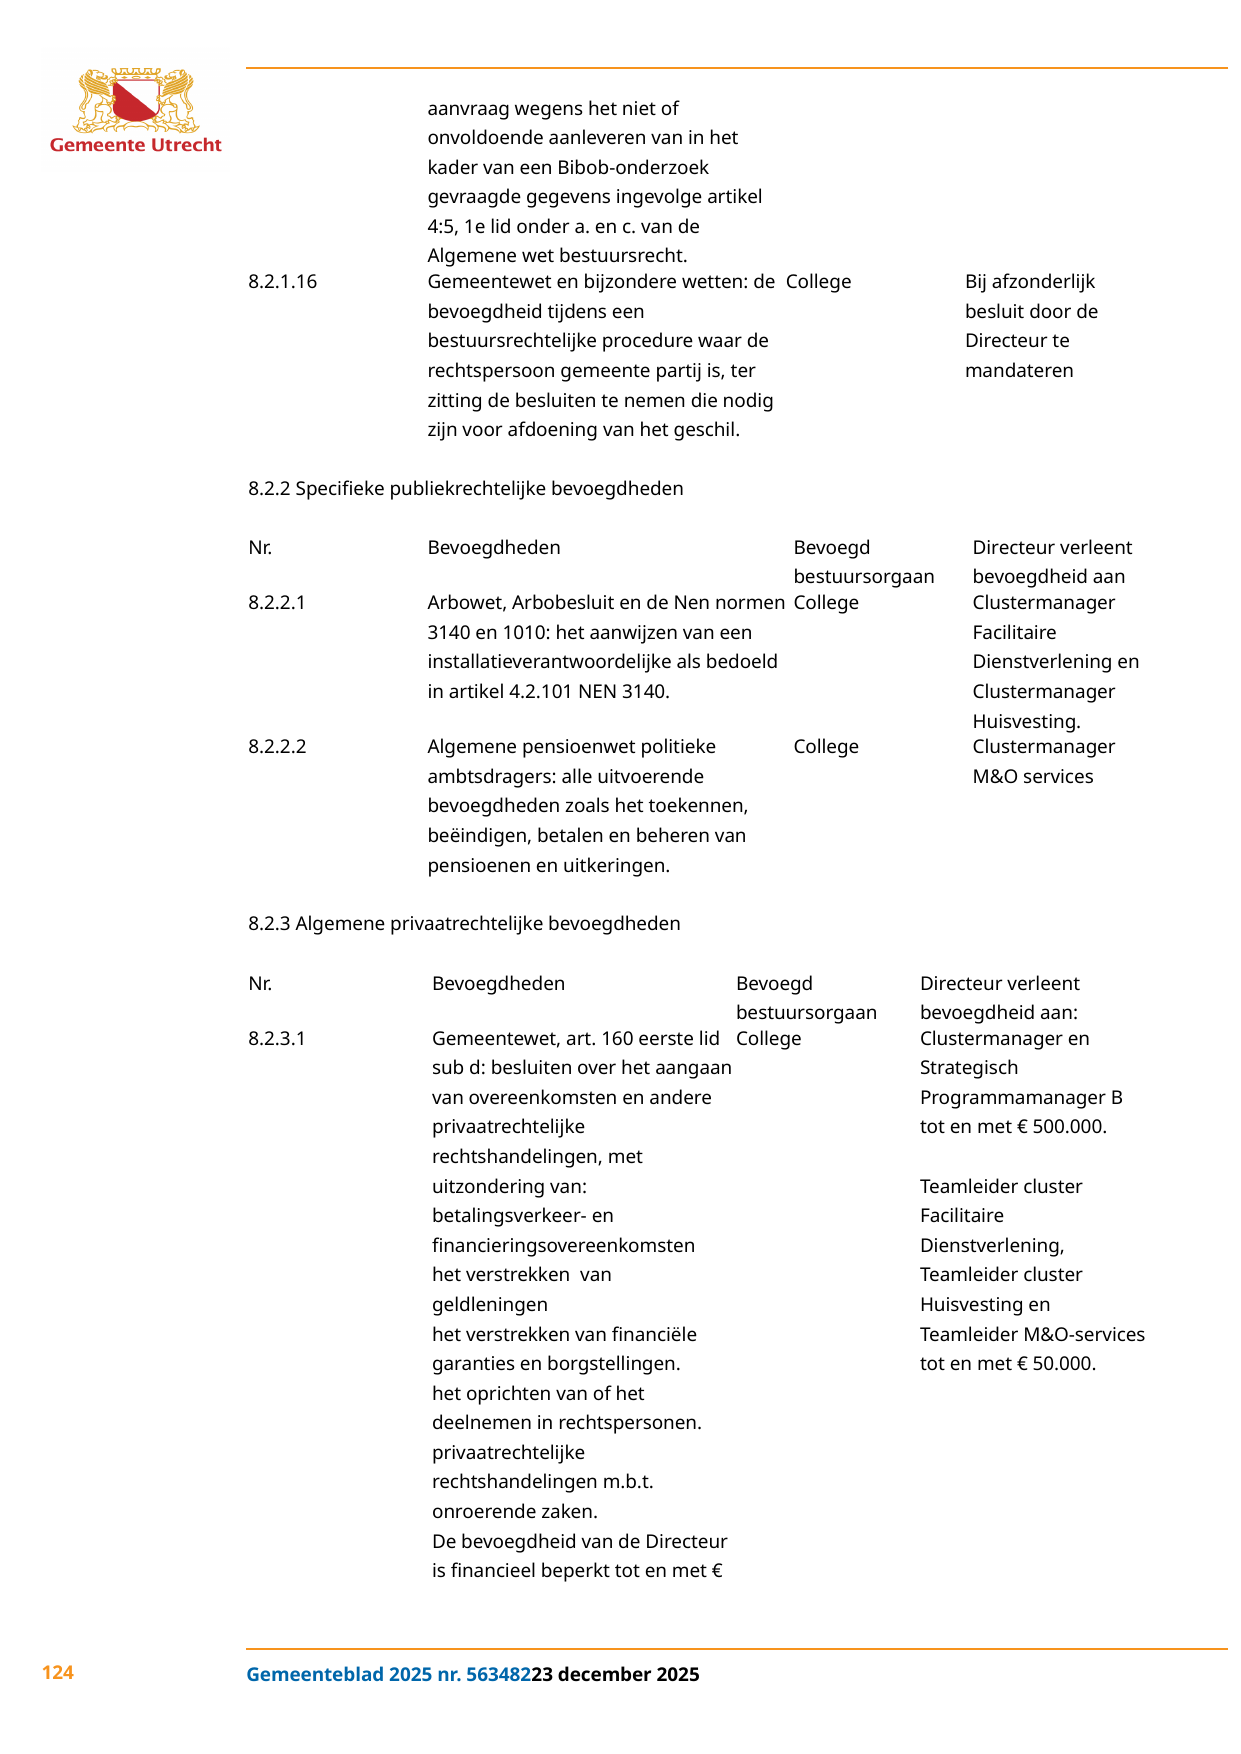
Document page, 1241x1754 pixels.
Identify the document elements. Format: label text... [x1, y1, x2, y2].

table_cell Algemene pensioenwet politieke ambtsdragers: alle uitvoerende bevoegdheden zoals het toekennen, beëindigen, betalen en beheren van pensioenen en uitkeringen. [427, 734, 793, 878]
table_cell 8.2.1.16 [248, 269, 427, 442]
table_cell College [786, 269, 965, 442]
table_header Bevoegd bestuursorgaan [736, 970, 920, 1025]
table_cell Clustermanager M&O services [973, 734, 1152, 878]
table_cell Clustermanager Facilitaire Dienstverlening en Clustermanager Huisvesting. [973, 590, 1152, 733]
table_cell Gemeentewet en bijzondere wetten: de bevoegdheid tijdens een bestuursrechtelijke procedure waar de rechtspersoon gemeente partij is, ter zitting de besluiten te nemen die nodig zijn voor afdoening van het geschil. [427, 269, 786, 442]
table_header Bevoegd bestuursorgaan [793, 534, 972, 589]
table_cell College [736, 1025, 920, 1583]
picture [41, 47, 231, 172]
table_cell College [793, 590, 972, 733]
table_header Directeur verleent bevoegdheid aan: [920, 970, 1152, 1025]
table_cell [248, 95, 427, 268]
table_header Directeur verleent bevoegdheid aan [973, 534, 1152, 589]
text 8.2.3 Algemene privaatrechtelijke bevoegdheden [248, 910, 1152, 936]
table_header Nr. [248, 534, 427, 589]
table_cell 8.2.2.1 [248, 590, 427, 733]
table_cell 8.2.3.1 [248, 1025, 432, 1583]
table_cell [965, 95, 1152, 268]
table_header Bevoegdheden [427, 534, 793, 589]
table_cell [786, 95, 965, 268]
text 8.2.2 Specifieke publiekrechtelijke bevoegdheden [248, 475, 1152, 501]
table_cell Arbowet, Arbobesluit en de Nen normen 3140 en 1010: het aanwijzen van een installatieverantwoordelijke als bedoeld in artikel 4.2.101 NEN 3140. [427, 590, 793, 733]
table_cell 8.2.2.2 [248, 734, 427, 878]
table_cell aanvraag wegens het niet of onvoldoende aanleveren van in het kader van een Bibob-onderzoek gevraagde gegevens ingevolge artikel 4:5, 1e lid onder a. en c. van de Algemene wet bestuursrecht. [427, 95, 786, 268]
table_cell Bij afzonderlijk besluit door de Directeur te mandateren [965, 269, 1152, 442]
table_header Bevoegdheden [432, 970, 736, 1025]
table_header Nr. [248, 970, 432, 1025]
table_cell College [793, 734, 972, 878]
table_cell Gemeentewet, art. 160 eerste lid sub d: besluiten over het aangaan van overeenkomsten en andere privaatrechtelijke rechtshandelingen, met uitzondering van: betalingsverkeer- en financieringsovereenkomsten het verstrekken van geldleningen het verstrekken van financiële garanties en borgstellingen. het oprichten van of het deelnemen in rechtspersonen. privaatrechtelijke rechtshandelingen m.b.t. onroerende zaken. De bevoegdheid van de Directeur is financieel beperkt tot en met € [432, 1025, 736, 1583]
table_cell Clustermanager en Strategisch Programmamanager B tot en met € 500.000. Teamleider cluster Facilitaire Dienstverlening, Teamleider cluster Huisvesting en Teamleider M&O-services tot en met € 50.000. [920, 1025, 1152, 1583]
